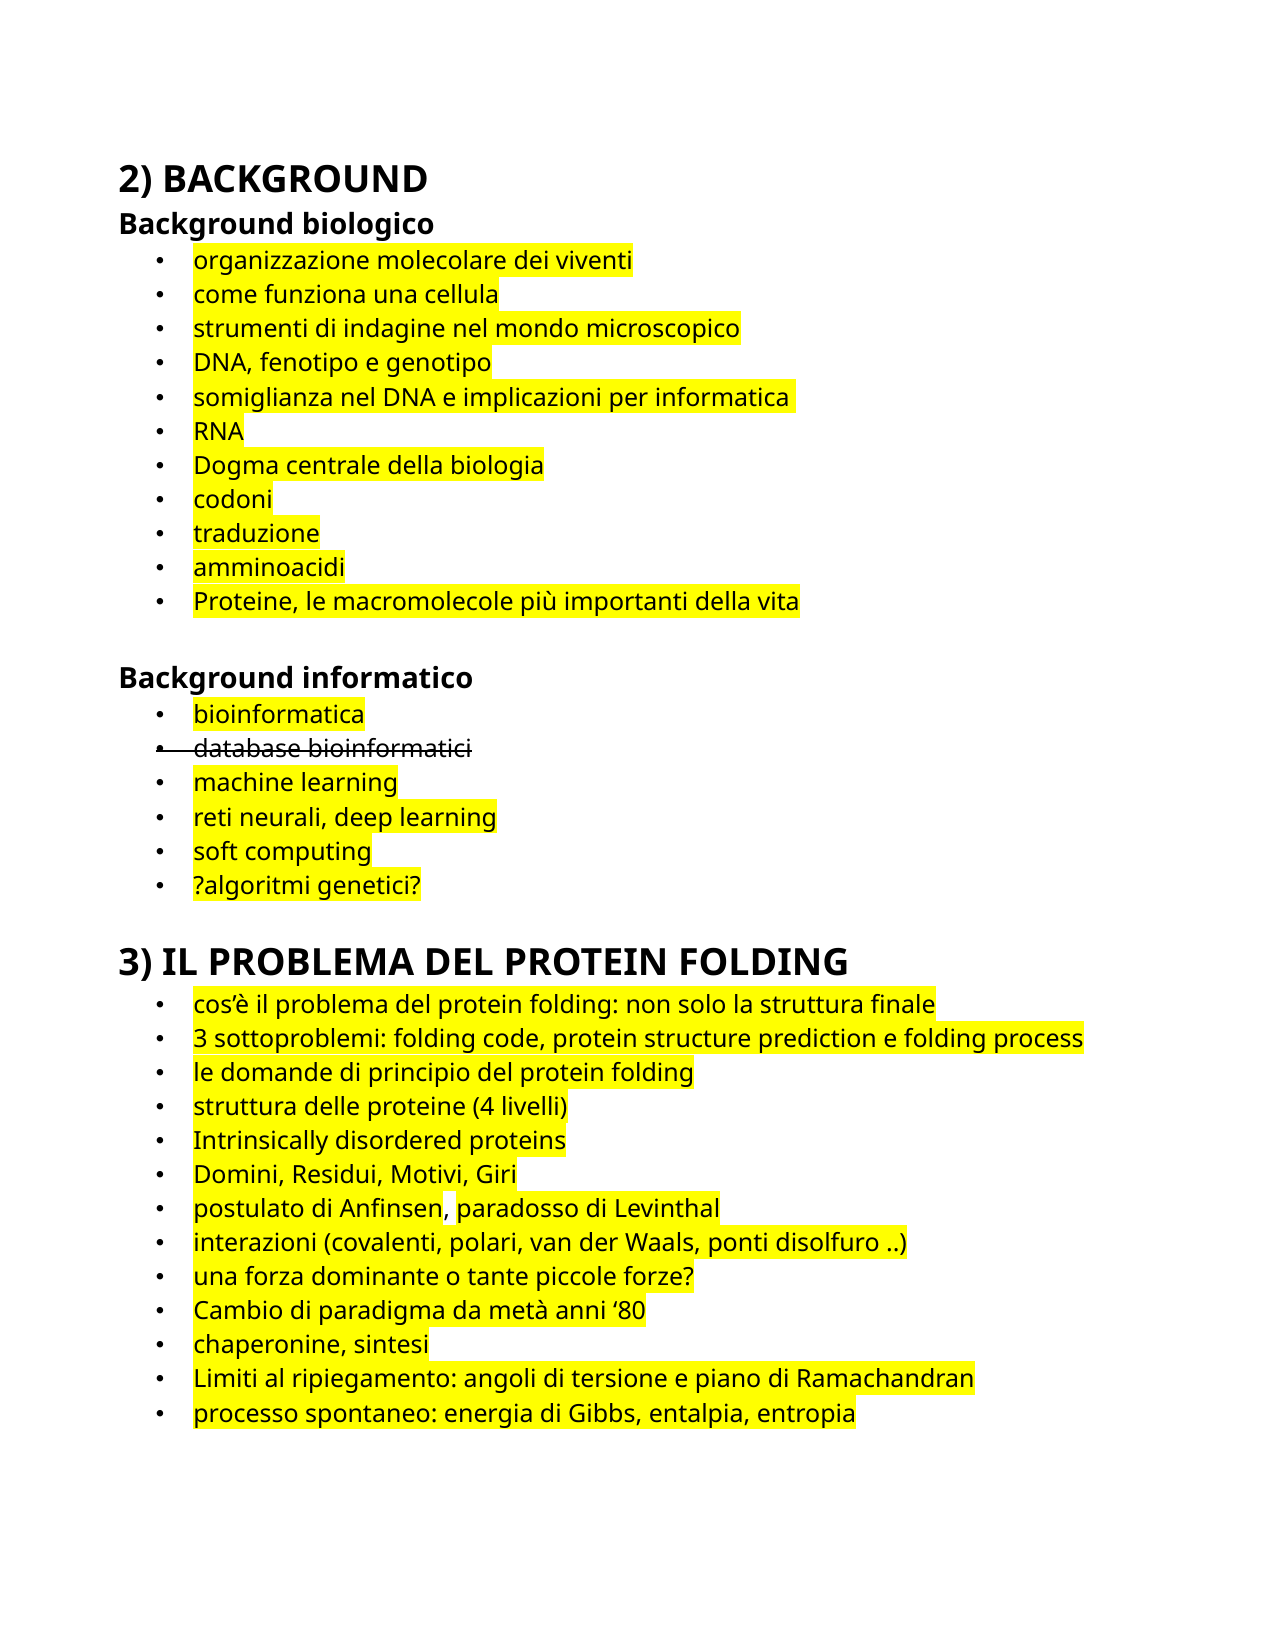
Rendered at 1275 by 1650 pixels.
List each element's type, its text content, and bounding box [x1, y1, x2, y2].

list Dogma centrale della biologia [156, 447, 1157, 481]
list cos’è il problema del protein folding: non solo la struttura finale [156, 986, 1157, 1021]
list postulato di Anfinsen, paradosso di Levinthal [156, 1191, 1157, 1225]
list come funziona una cellula [156, 277, 1157, 311]
list Domini, Residui, Motivi, Giri [156, 1157, 1157, 1191]
list processo spontaneo: energia di Gibbs, entalpia, entropia [156, 1395, 1157, 1429]
list reti neurali, deep learning [156, 799, 1157, 833]
list chaperonine, sintesi [156, 1327, 1157, 1361]
list machine learning [156, 765, 1157, 799]
list amminoacidi [156, 549, 1157, 583]
list una forza dominante o tante piccole forze? [156, 1259, 1157, 1293]
list struttura delle proteine (4 livelli) [156, 1089, 1157, 1123]
list soft computing [156, 833, 1157, 867]
list Intrinsically disordered proteins [156, 1123, 1157, 1157]
list traduzione [156, 515, 1157, 549]
list ?algoritmi genetici? [156, 867, 1157, 901]
list Proteine, le macromolecole più importanti della vita [156, 583, 1157, 618]
text 2) BACKGROUND [118, 152, 1157, 203]
list organizzazione molecolare dei viventi [156, 243, 1157, 277]
list DNA, fenotipo e genotipo [156, 345, 1157, 379]
text Background informatico [118, 657, 1157, 697]
list le domande di principio del protein folding [156, 1054, 1157, 1089]
list Cambio di paradigma da metà anni ‘80 [156, 1293, 1157, 1327]
list somiglianza nel DNA e implicazioni per informatica [156, 379, 1157, 413]
list RNA [156, 413, 1157, 447]
list strumenti di indagine nel mondo microscopico [156, 311, 1157, 345]
list interazioni (covalenti, polari, van der Waals, ponti disolfuro ..) [156, 1225, 1157, 1259]
list codoni [156, 481, 1157, 515]
list bioinformatica [156, 697, 1157, 731]
list database bioinformatici [156, 731, 1157, 765]
text 3) IL PROBLEMA DEL PROTEIN FOLDING [118, 935, 1157, 986]
list Limiti al ripiegamento: angoli di tersione e piano di Ramachandran [156, 1361, 1157, 1395]
text Background biologico [118, 203, 1157, 243]
list 3 sottoproblemi: folding code, protein structure prediction e folding process [156, 1021, 1157, 1054]
